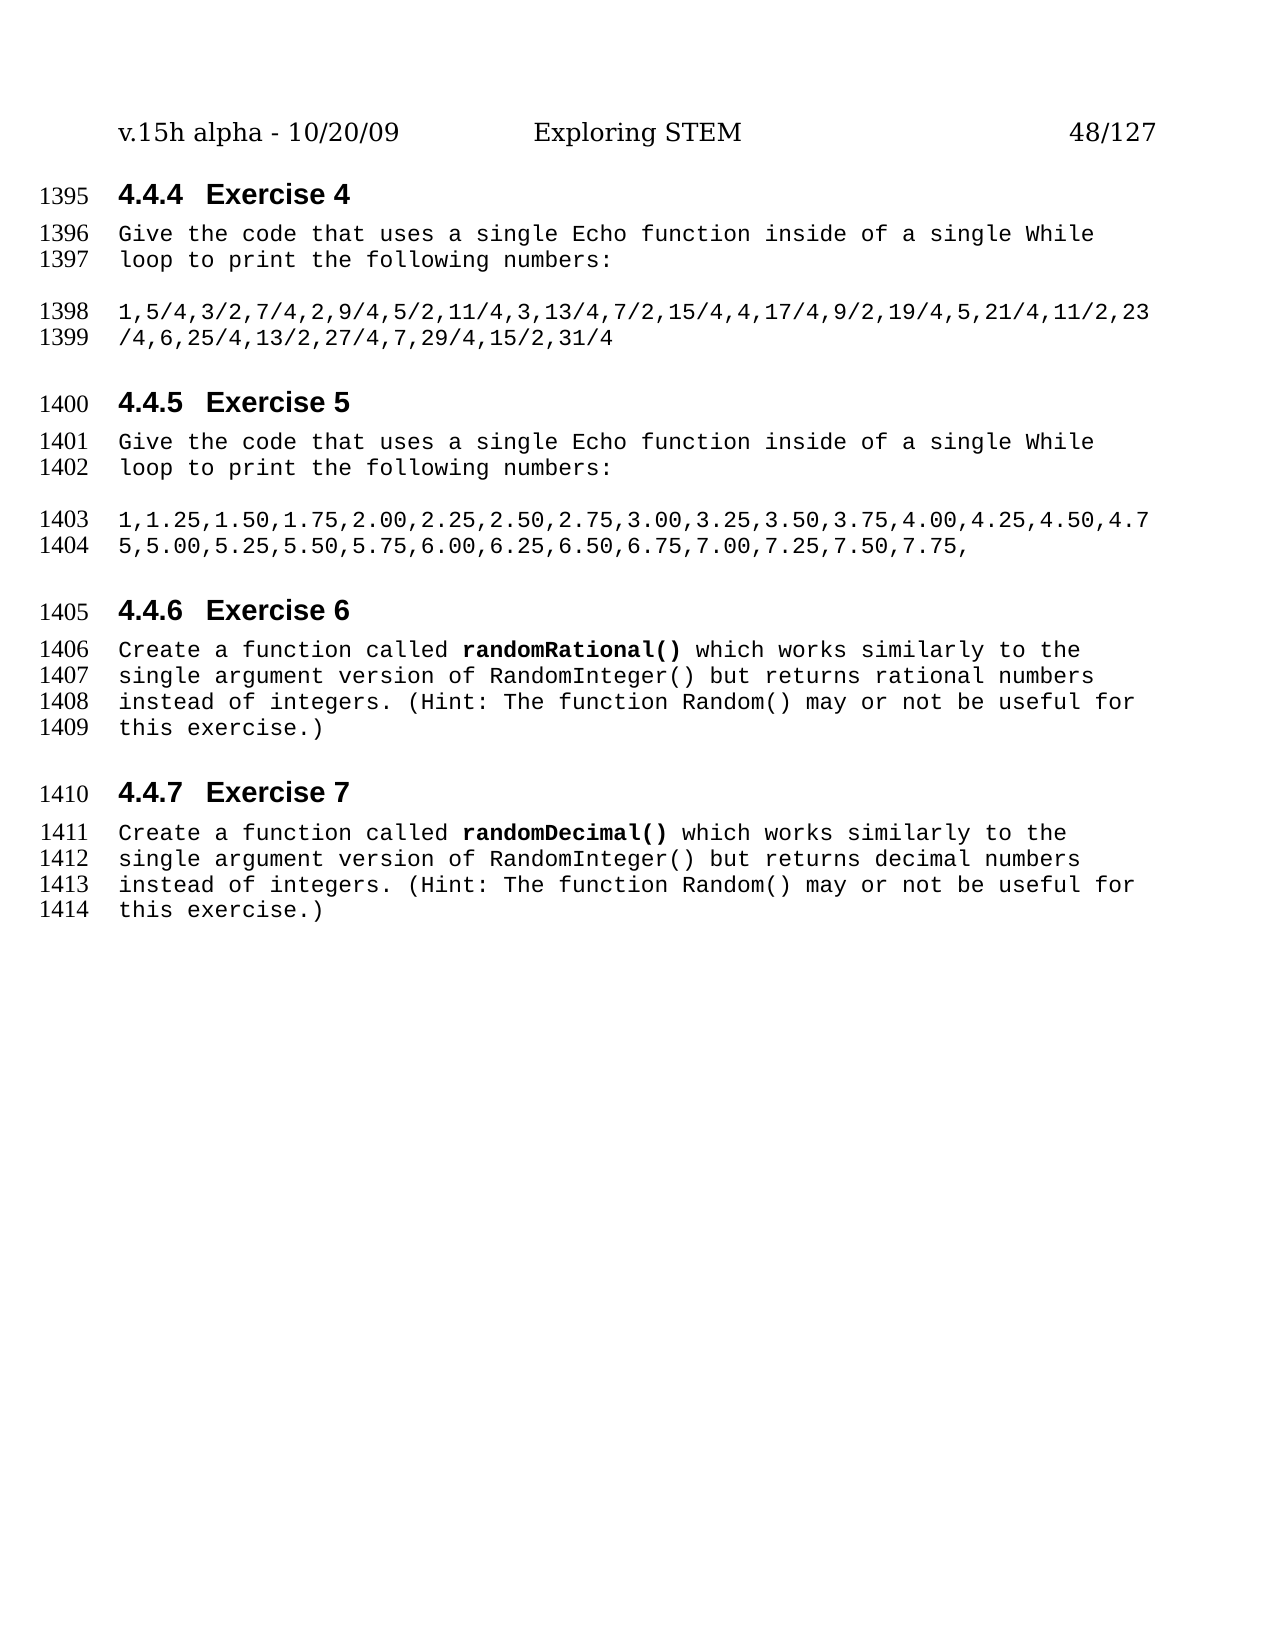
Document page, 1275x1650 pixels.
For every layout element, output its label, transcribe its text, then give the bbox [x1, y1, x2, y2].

text Create a function called randomDecimal() which works similarly to the single argument version of RandomInteger() but returns decimal numbers instead of integers. (Hint: The function Random() may or not be useful for this exercise.) [118, 821, 1157, 925]
subtitle Exercise 4 [118, 177, 1157, 210]
text Give the code that uses a single Echo function inside of a single While loop to print the following numbers: [118, 431, 1157, 482]
text 1,5/4,3/2,7/4,2,9/4,5/2,11/4,3,13/4,7/2,15/4,4,17/4,9/2,19/4,5,21/4,11/2,23/4,6,25/4,13/2,27/4,7,29/4,15/2,31/4 [118, 300, 1157, 352]
subtitle Exercise 6 [118, 593, 1157, 627]
text 1,1.25,1.50,1.75,2.00,2.25,2.50,2.75,3.00,3.25,3.50,3.75,4.00,4.25,4.50,4.75,5.00,5.25,5.50,5.75,6.00,6.25,6.50,6.75,7.00,7.25,7.50,7.75, [118, 508, 1157, 560]
subtitle Exercise 7 [118, 776, 1157, 809]
text Create a function called randomRational() which works similarly to the single argument version of RandomInteger() but returns rational numbers instead of integers. (Hint: The function Random() may or not be useful for this exercise.) [118, 639, 1157, 742]
subtitle Exercise 5 [118, 385, 1157, 418]
text Give the code that uses a single Echo function inside of a single While loop to print the following numbers: [118, 222, 1157, 274]
